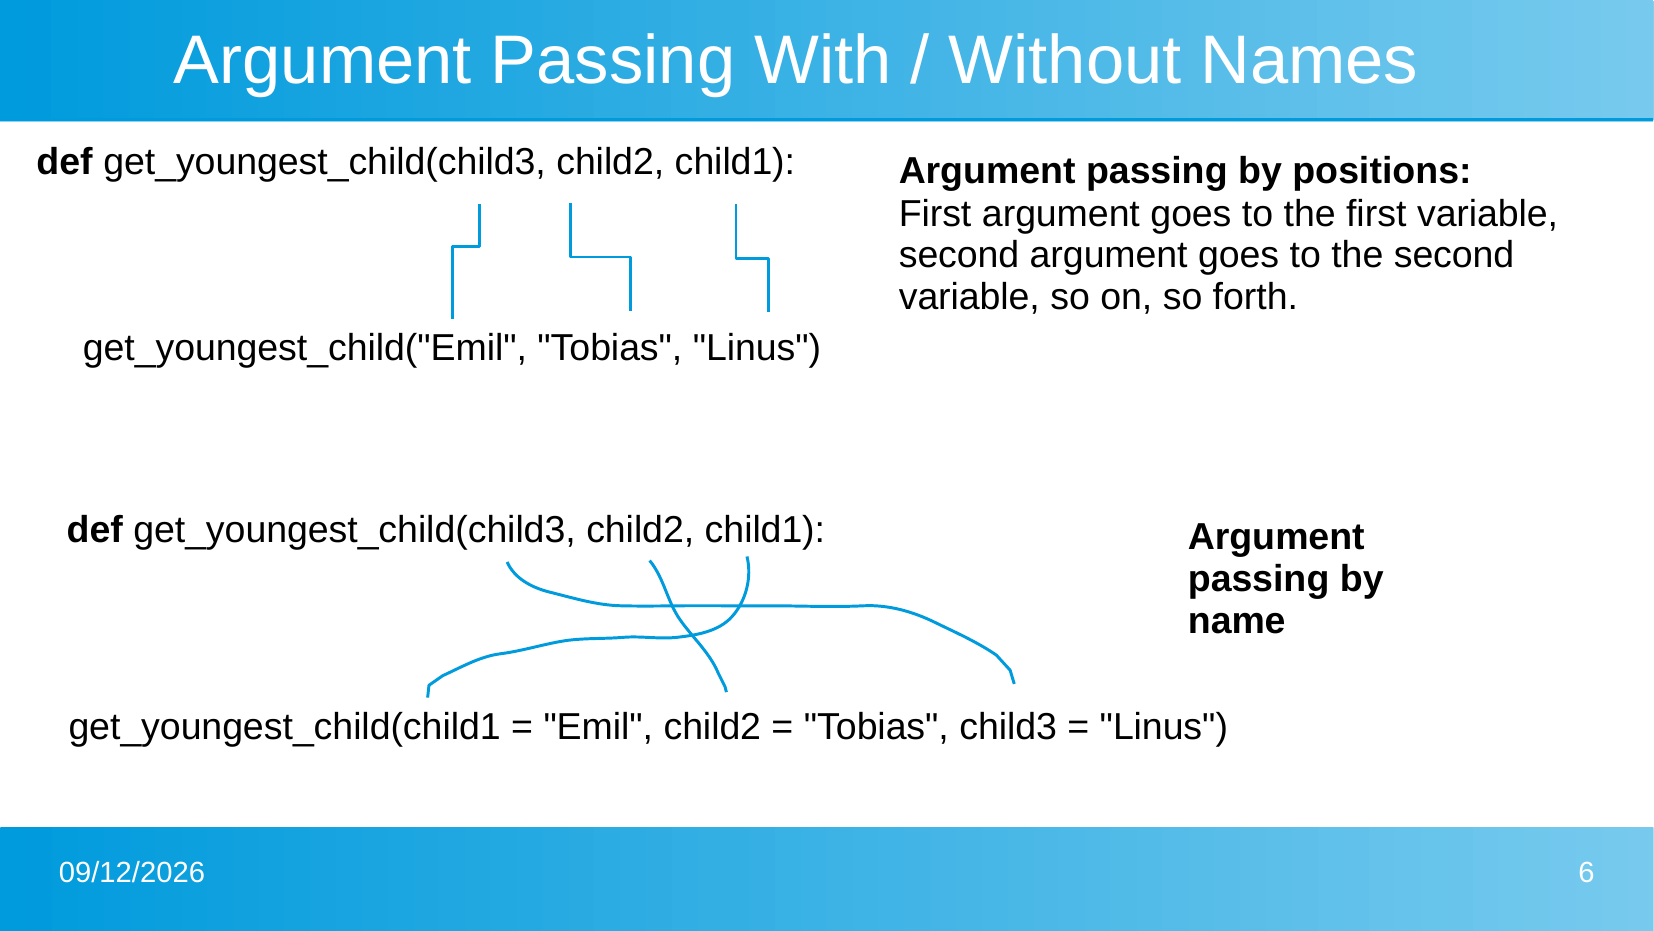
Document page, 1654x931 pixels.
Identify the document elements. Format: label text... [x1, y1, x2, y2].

text_box Argument passing by positions: First argument goes to the first variable, second argument goes to the second variable, so on, so forth. [884, 142, 1621, 410]
text_box def get_youngest_child(child3, child2, child1): [51, 500, 869, 558]
text_box Argument passing by name [1173, 508, 1475, 650]
text_box def get_youngest_child(child3, child2, child1): [21, 133, 845, 191]
text_box get_youngest_child("Emil", "Tobias", "Linus") [68, 319, 837, 377]
title Argument Passing With / Without Names [28, 19, 1565, 99]
text_box get_youngest_child(child1 = "Emil", child2 = "Tobias", child3 = "Linus") [53, 698, 1254, 755]
